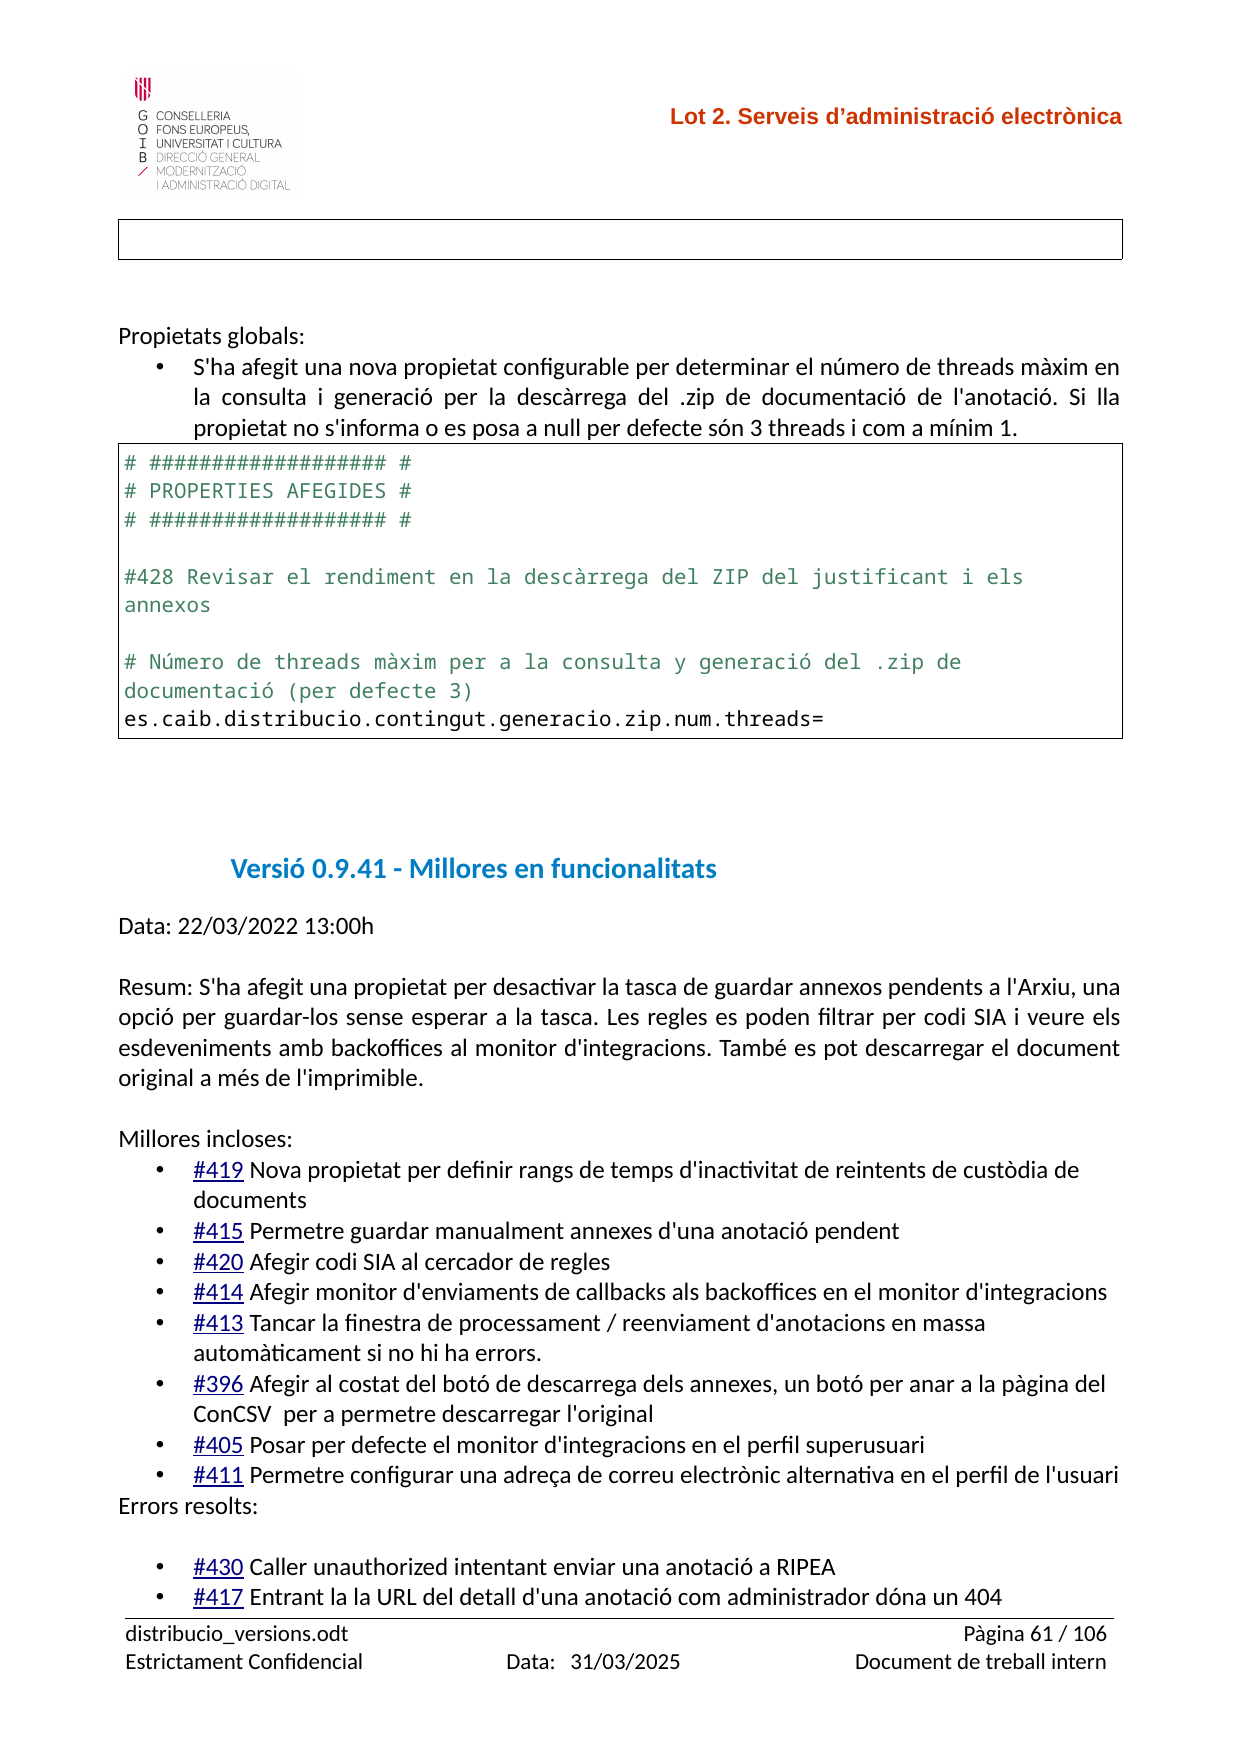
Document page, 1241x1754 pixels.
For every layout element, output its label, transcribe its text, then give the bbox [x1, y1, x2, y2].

list #430 Caller unauthorized intentant enviar una anotació a RIPEA [156, 1551, 1122, 1581]
subtitle Versió 0.9.41 - Millores en funcionalitats [153, 851, 1122, 886]
table_header # ################### # # PROPERTIES AFEGIDES # # ################### # #428 Revisar el rendiment en la descàrrega del ZIP del justificant i els annexos # Número de threads màxim per a la consulta y generació del .zip de documentació (per defecte 3) es.caib.distribucio.contingut.generacio.zip.num.threads= [119, 444, 1122, 738]
picture [126, 70, 299, 197]
list #419 Nova propietat per definir rangs de temps d'inactivitat de reintents de custòdia de documents [156, 1154, 1122, 1215]
list #411 Permetre configurar una adreça de correu electrònic alternativa en el perfil de l'usuari [156, 1459, 1122, 1490]
list S'ha afegit una nova propietat configurable per determinar el número de threads màxim en la consulta i generació per la descàrrega del .zip de documentació de l'anotació. Si lla propietat no s'informa o es posa a null per defecte són 3 threads i com a mínim 1. [156, 351, 1122, 442]
list #420 Afegir codi SIA al cercador de regles [156, 1246, 1122, 1276]
list #413 Tancar la finestra de processament / reenviament d'anotacions en massa automàticament si no hi ha errors. [156, 1307, 1122, 1368]
list #415 Permetre guardar manualment annexes d'una anotació pendent [156, 1215, 1122, 1246]
list #405 Posar per defecte el monitor d'integracions en el perfil superusuari [156, 1429, 1122, 1459]
text Millores incloses: [118, 1123, 1122, 1154]
table_header [119, 220, 1122, 259]
text Resum: S'ha afegit una propietat per desactivar la tasca de guardar annexos pendents a l'Arxiu, una opció per guardar-los sense esperar a la tasca. Les regles es poden filtrar per codi SIA i veure els esdeveniments amb backoffices al monitor d'integracions. També es pot descarregar el document original a més de l'imprimible. [118, 971, 1122, 1093]
list #417 Entrant la la URL del detall d'una anotació com administrador dóna un 404 [156, 1581, 1122, 1612]
list #414 Afegir monitor d'enviaments de callbacks als backoffices en el monitor d'integracions [156, 1276, 1122, 1307]
text Propietats globals: [118, 320, 1122, 351]
list #396 Afegir al costat del botó de descarrega dels annexes, un botó per anar a la pàgina del ConCSV per a permetre descarregar l'original [156, 1368, 1122, 1429]
text Data: 22/03/2022 13:00h [118, 910, 1122, 940]
text Errors resolts: [118, 1490, 1122, 1520]
